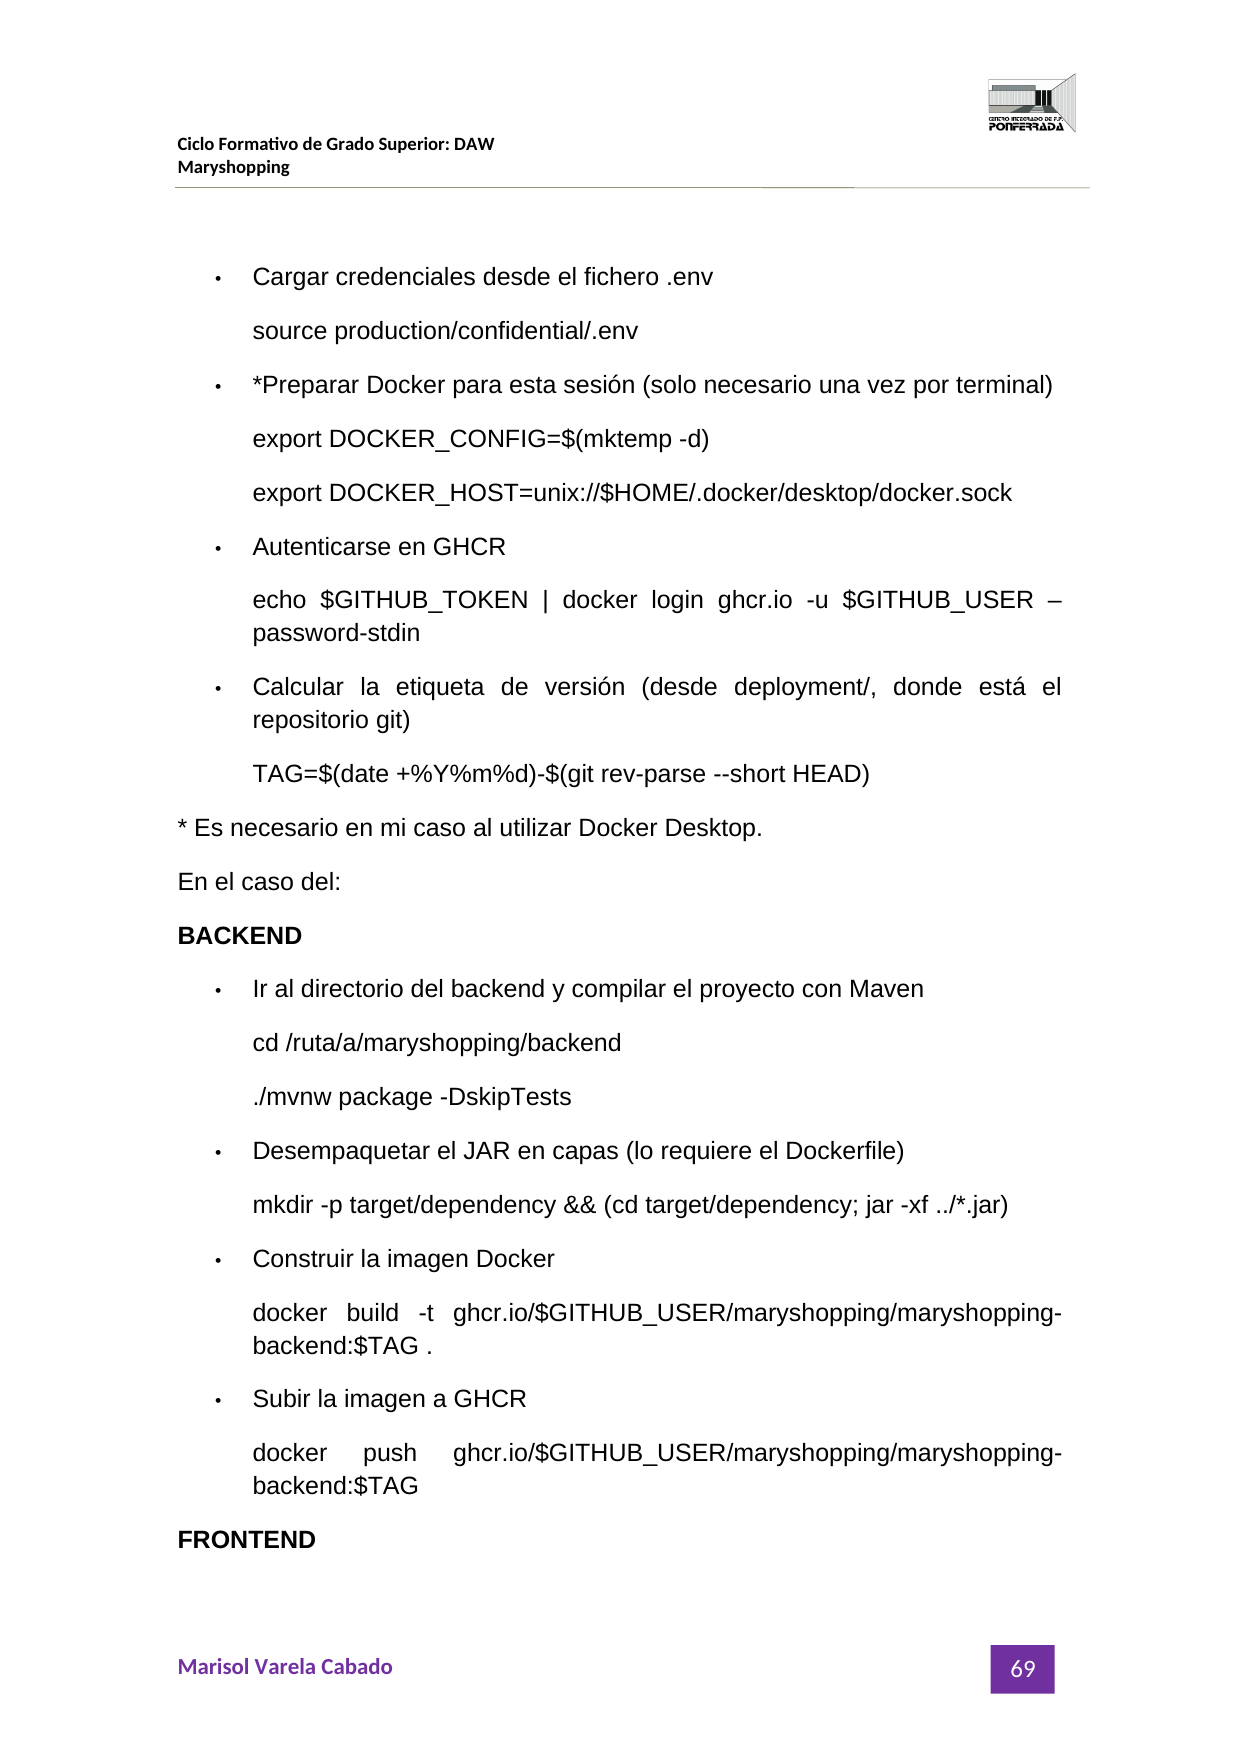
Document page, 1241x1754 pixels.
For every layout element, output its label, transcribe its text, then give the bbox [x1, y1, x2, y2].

text En el caso del: [177, 867, 1063, 896]
list export DOCKER_CONFIG=$(mktemp -d) [215, 424, 1063, 452]
list docker build -t ghcr.io/$GITHUB_USER/maryshopping/maryshopping-backend:$TAG . [215, 1298, 1063, 1359]
list Autenticarse en GHCR [215, 531, 1063, 560]
list Desempaquetar el JAR en capas (lo requiere el Dockerfile) [215, 1136, 1063, 1165]
list Subir la imagen a GHCR [215, 1384, 1063, 1413]
list TAG=$(date +%Y%m%d)-$(git rev-parse --short HEAD) [215, 759, 1063, 788]
text FRONTEND [177, 1525, 1063, 1554]
text * Es necesario en mi caso al utilizar Docker Desktop. [177, 813, 1063, 842]
text BACKEND [177, 921, 1063, 949]
list Construir la imagen Docker [215, 1244, 1063, 1272]
list source production/confidential/.env [215, 316, 1063, 345]
list Ir al directorio del backend y compilar el proyecto con Maven [215, 974, 1063, 1003]
list mkdir -p target/dependency && (cd target/dependency; jar -xf ../*.jar) [215, 1190, 1063, 1219]
list docker push ghcr.io/$GITHUB_USER/maryshopping/maryshopping-backend:$TAG [215, 1438, 1063, 1500]
list ./mvnw package -DskipTests [215, 1082, 1063, 1111]
list Calcular la etiqueta de versión (desde deployment/, donde está el repositorio git) [215, 672, 1063, 734]
list *Preparar Docker para esta sesión (solo necesario una vez por terminal) [215, 370, 1063, 399]
list echo $GITHUB_TOKEN | docker login ghcr.io -u $GITHUB_USER –password-stdin [215, 585, 1063, 647]
list cd /ruta/a/maryshopping/backend [215, 1028, 1063, 1057]
list export DOCKER_HOST=unix://$HOME/.docker/desktop/docker.sock [215, 478, 1063, 506]
list Cargar credenciales desde el fichero .env [215, 262, 1063, 291]
